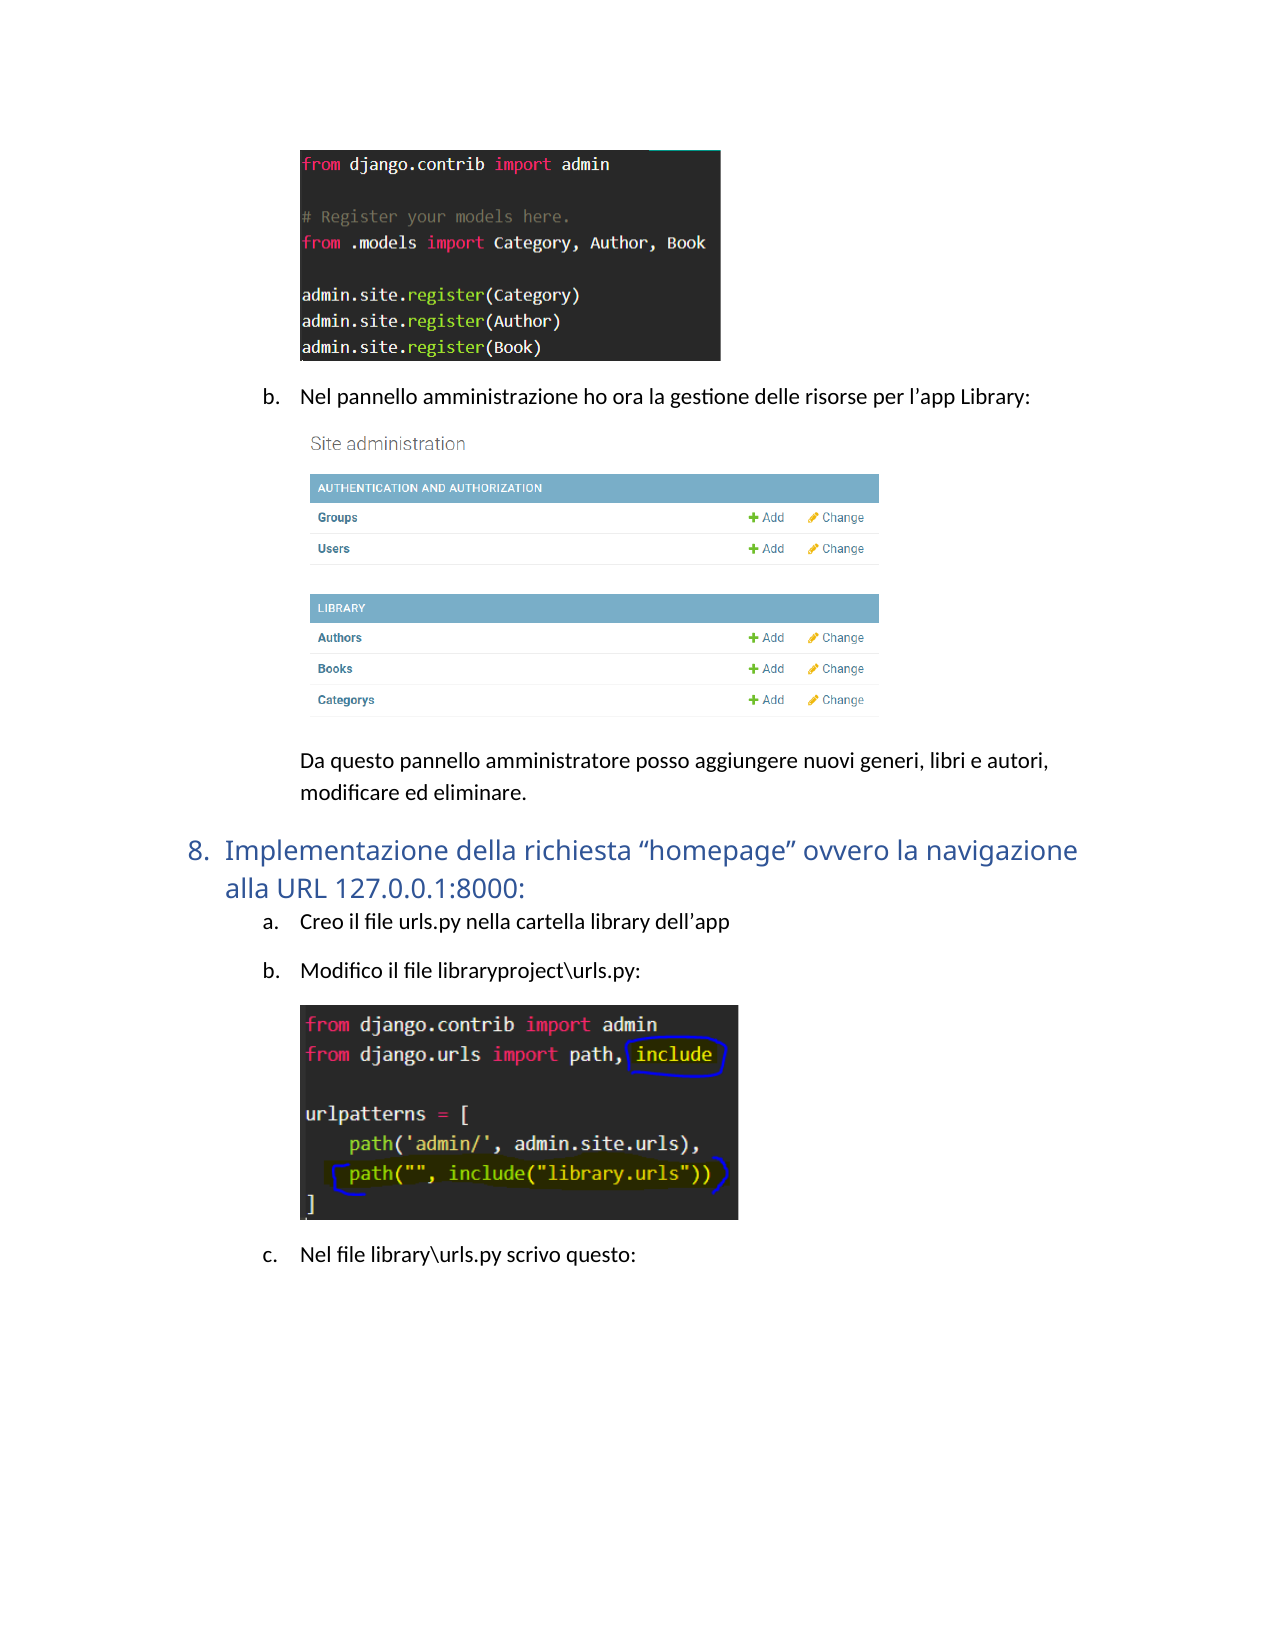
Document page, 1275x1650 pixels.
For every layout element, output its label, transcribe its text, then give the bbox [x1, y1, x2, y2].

subtitle Implementazione della richiesta “homepage” ovvero la navigazione alla URL 127.0.0.1:8000: [187, 832, 1125, 906]
list Nel file library\urls.py scrivo questo: [262, 1241, 1125, 1268]
list Nel pannello amministrazione ho ora la gestione delle risorse per l’app Library: [262, 382, 1125, 410]
list Modifico il file libraryproject\urls.py: [262, 956, 1125, 984]
list Creo il file urls.py nella cartella library dell’app [262, 907, 1125, 935]
list Da questo pannello amministratore posso aggiungere nuovi generi, libri e autori, modificare ed eliminare. [300, 746, 1125, 807]
